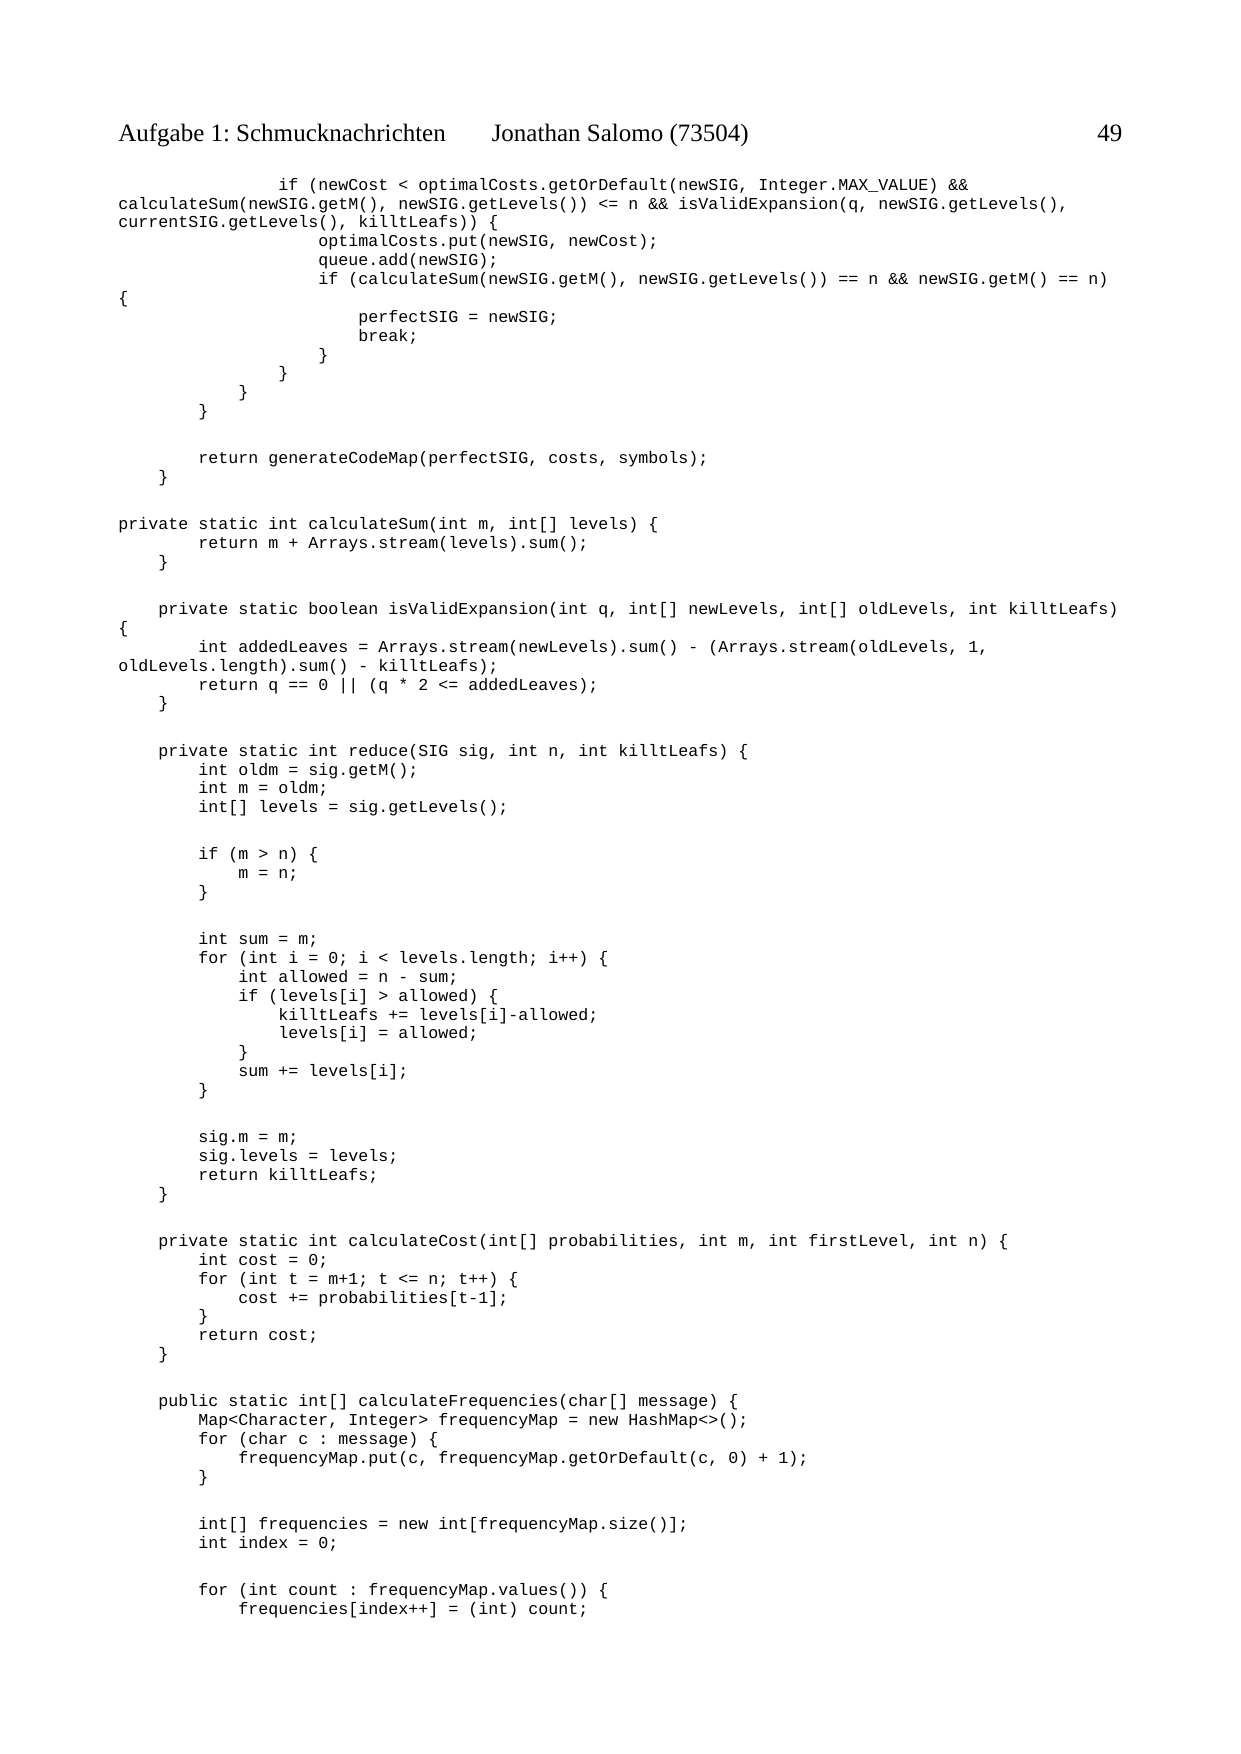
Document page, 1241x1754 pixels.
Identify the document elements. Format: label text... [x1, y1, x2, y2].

text } [118, 1185, 1122, 1204]
text public static int[] calculateFrequencies(char[] message) { [118, 1393, 1122, 1412]
text int[] levels = sig.getLevels(); [118, 799, 1122, 818]
text int m = oldm; [118, 780, 1122, 799]
text queue.add(newSIG); [118, 252, 1122, 271]
text } [118, 1468, 1122, 1487]
text sig.m = m; [118, 1129, 1122, 1148]
text frequencies[index++] = (int) count; [118, 1600, 1122, 1619]
text } [118, 1082, 1122, 1101]
text if (m > n) { [118, 846, 1122, 865]
text int index = 0; [118, 1534, 1122, 1553]
text int cost = 0; [118, 1251, 1122, 1270]
text } [118, 1308, 1122, 1327]
text } [118, 1346, 1122, 1364]
text perfectSIG = newSIG; [118, 308, 1122, 327]
text for (char c : message) { [118, 1431, 1122, 1449]
text return m + Arrays.stream(levels).sum(); [118, 535, 1122, 553]
text } [118, 553, 1122, 572]
text } [118, 695, 1122, 714]
text break; [118, 327, 1122, 346]
text } [118, 365, 1122, 384]
text return generateCodeMap(perfectSIG, costs, symbols); [118, 450, 1122, 469]
text int addedLeaves = Arrays.stream(newLevels).sum() - (Arrays.stream(oldLevels, 1, oldLevels.length).sum() - killtLeafs); [118, 638, 1122, 676]
text if (levels[i] > allowed) { [118, 987, 1122, 1006]
text private static int calculateSum(int m, int[] levels) { [118, 516, 1122, 535]
text } [118, 403, 1122, 421]
text private static int calculateCost(int[] probabilities, int m, int firstLevel, int n) { [118, 1233, 1122, 1251]
text return cost; [118, 1327, 1122, 1346]
text m = n; [118, 865, 1122, 884]
text } [118, 1044, 1122, 1063]
text for (int i = 0; i < levels.length; i++) { [118, 950, 1122, 968]
text private static boolean isValidExpansion(int q, int[] newLevels, int[] oldLevels, int killtLeafs) { [118, 601, 1122, 638]
text return killtLeafs; [118, 1167, 1122, 1185]
text int sum = m; [118, 931, 1122, 950]
text sum += levels[i]; [118, 1063, 1122, 1082]
text int[] frequencies = new int[frequencyMap.size()]; [118, 1516, 1122, 1534]
text private static int reduce(SIG sig, int n, int killtLeafs) { [118, 742, 1122, 761]
text int allowed = n - sum; [118, 968, 1122, 987]
text } [118, 384, 1122, 403]
text } [118, 884, 1122, 902]
text if (newCost < optimalCosts.getOrDefault(newSIG, Integer.MAX_VALUE) && calculateSum(newSIG.getM(), newSIG.getLevels()) <= n && isValidExpansion(q, newSIG.getLevels(), currentSIG.getLevels(), killtLeafs)) { [118, 176, 1122, 233]
text } [118, 346, 1122, 365]
text sig.levels = levels; [118, 1148, 1122, 1167]
text Map<Character, Integer> frequencyMap = new HashMap<>(); [118, 1412, 1122, 1431]
text for (int count : frequencyMap.values()) { [118, 1582, 1122, 1600]
text killtLeafs += levels[i]-allowed; [118, 1006, 1122, 1025]
text optimalCosts.put(newSIG, newCost); [118, 233, 1122, 252]
text cost += probabilities[t-1]; [118, 1289, 1122, 1308]
text levels[i] = allowed; [118, 1025, 1122, 1044]
text frequencyMap.put(c, frequencyMap.getOrDefault(c, 0) + 1); [118, 1449, 1122, 1468]
text int oldm = sig.getM(); [118, 761, 1122, 780]
text if (calculateSum(newSIG.getM(), newSIG.getLevels()) == n && newSIG.getM() == n) { [118, 271, 1122, 308]
text return q == 0 || (q * 2 <= addedLeaves); [118, 676, 1122, 695]
text } [118, 469, 1122, 487]
text for (int t = m+1; t <= n; t++) { [118, 1270, 1122, 1289]
